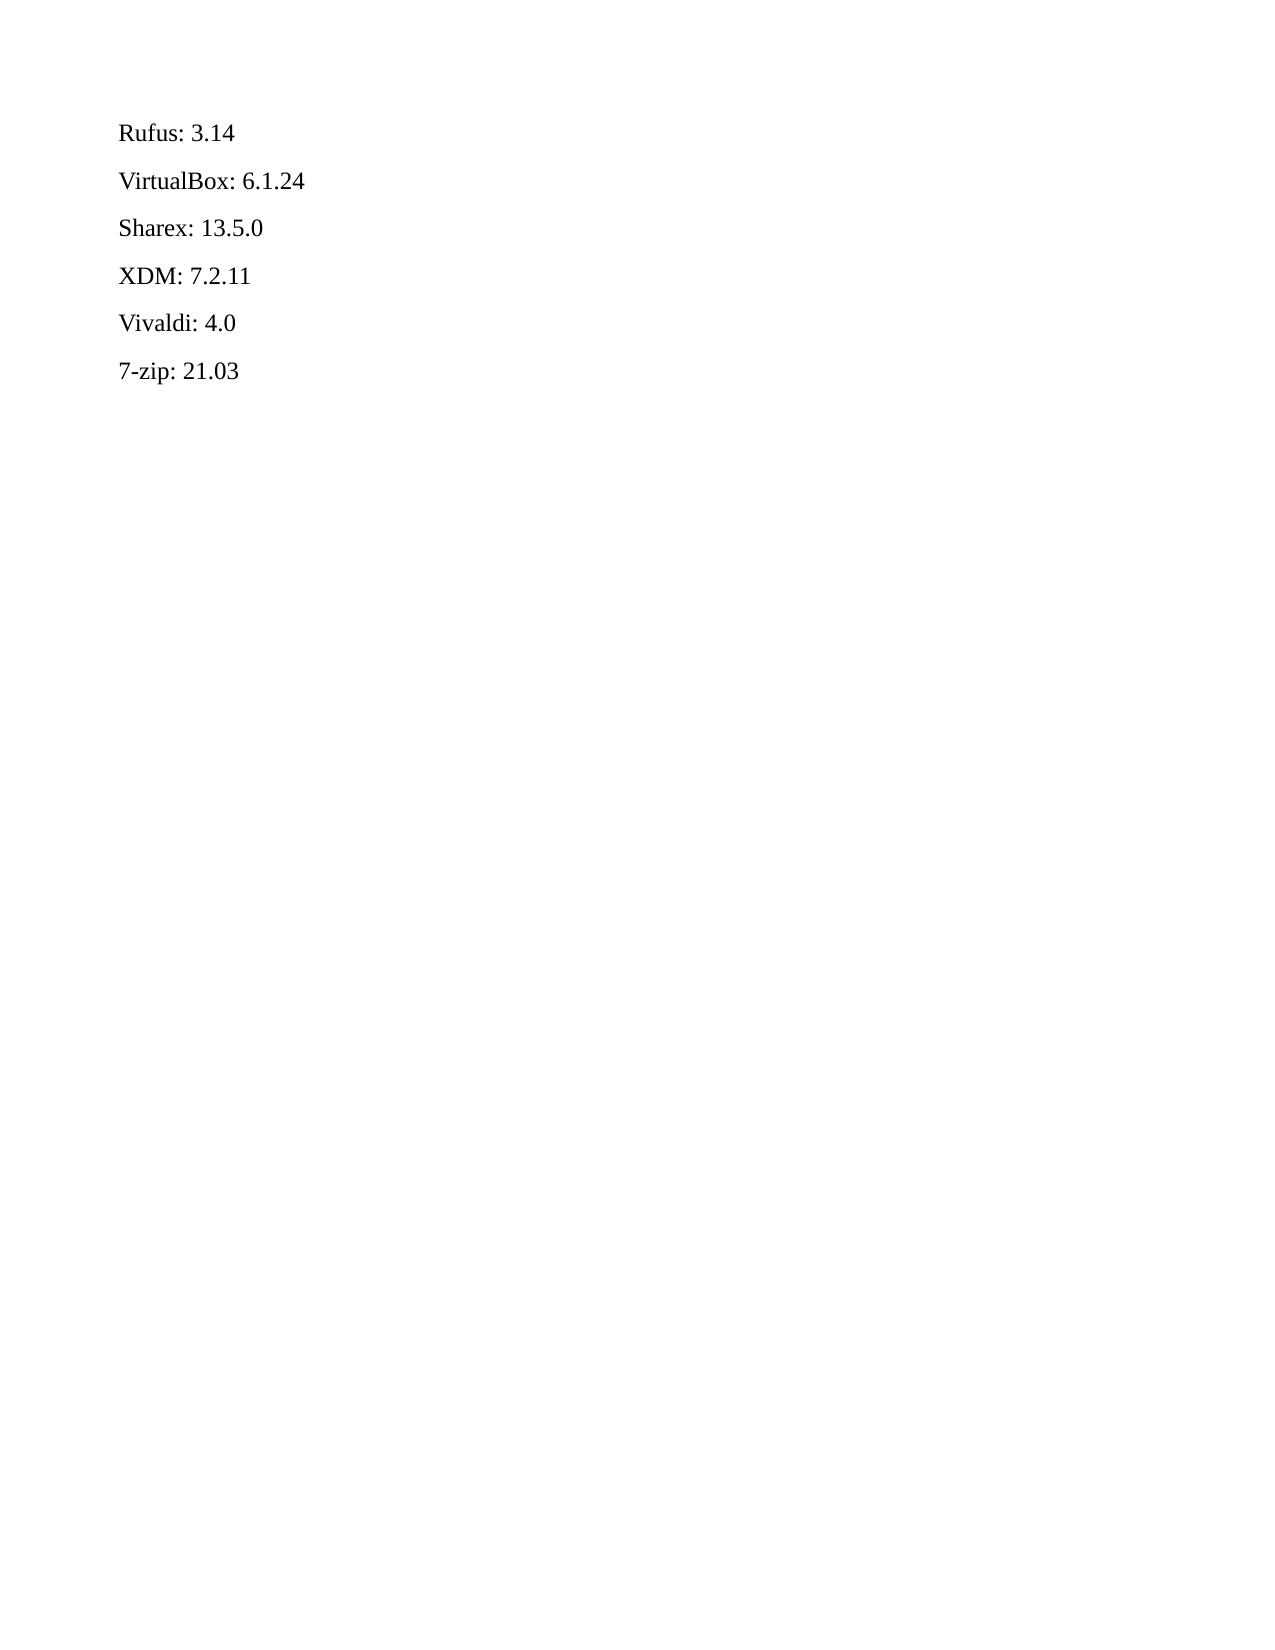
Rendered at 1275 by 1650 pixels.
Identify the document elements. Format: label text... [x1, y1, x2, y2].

text VirtualBox: 6.1.24 [118, 166, 1157, 194]
text Vivaldi: 4.0 [118, 308, 1157, 337]
text XDM: 7.2.11 [118, 261, 1157, 290]
text Rufus: 3.14 [118, 118, 1157, 147]
text 7-zip: 21.03 [118, 356, 1157, 385]
text Sharex: 13.5.0 [118, 213, 1157, 242]
